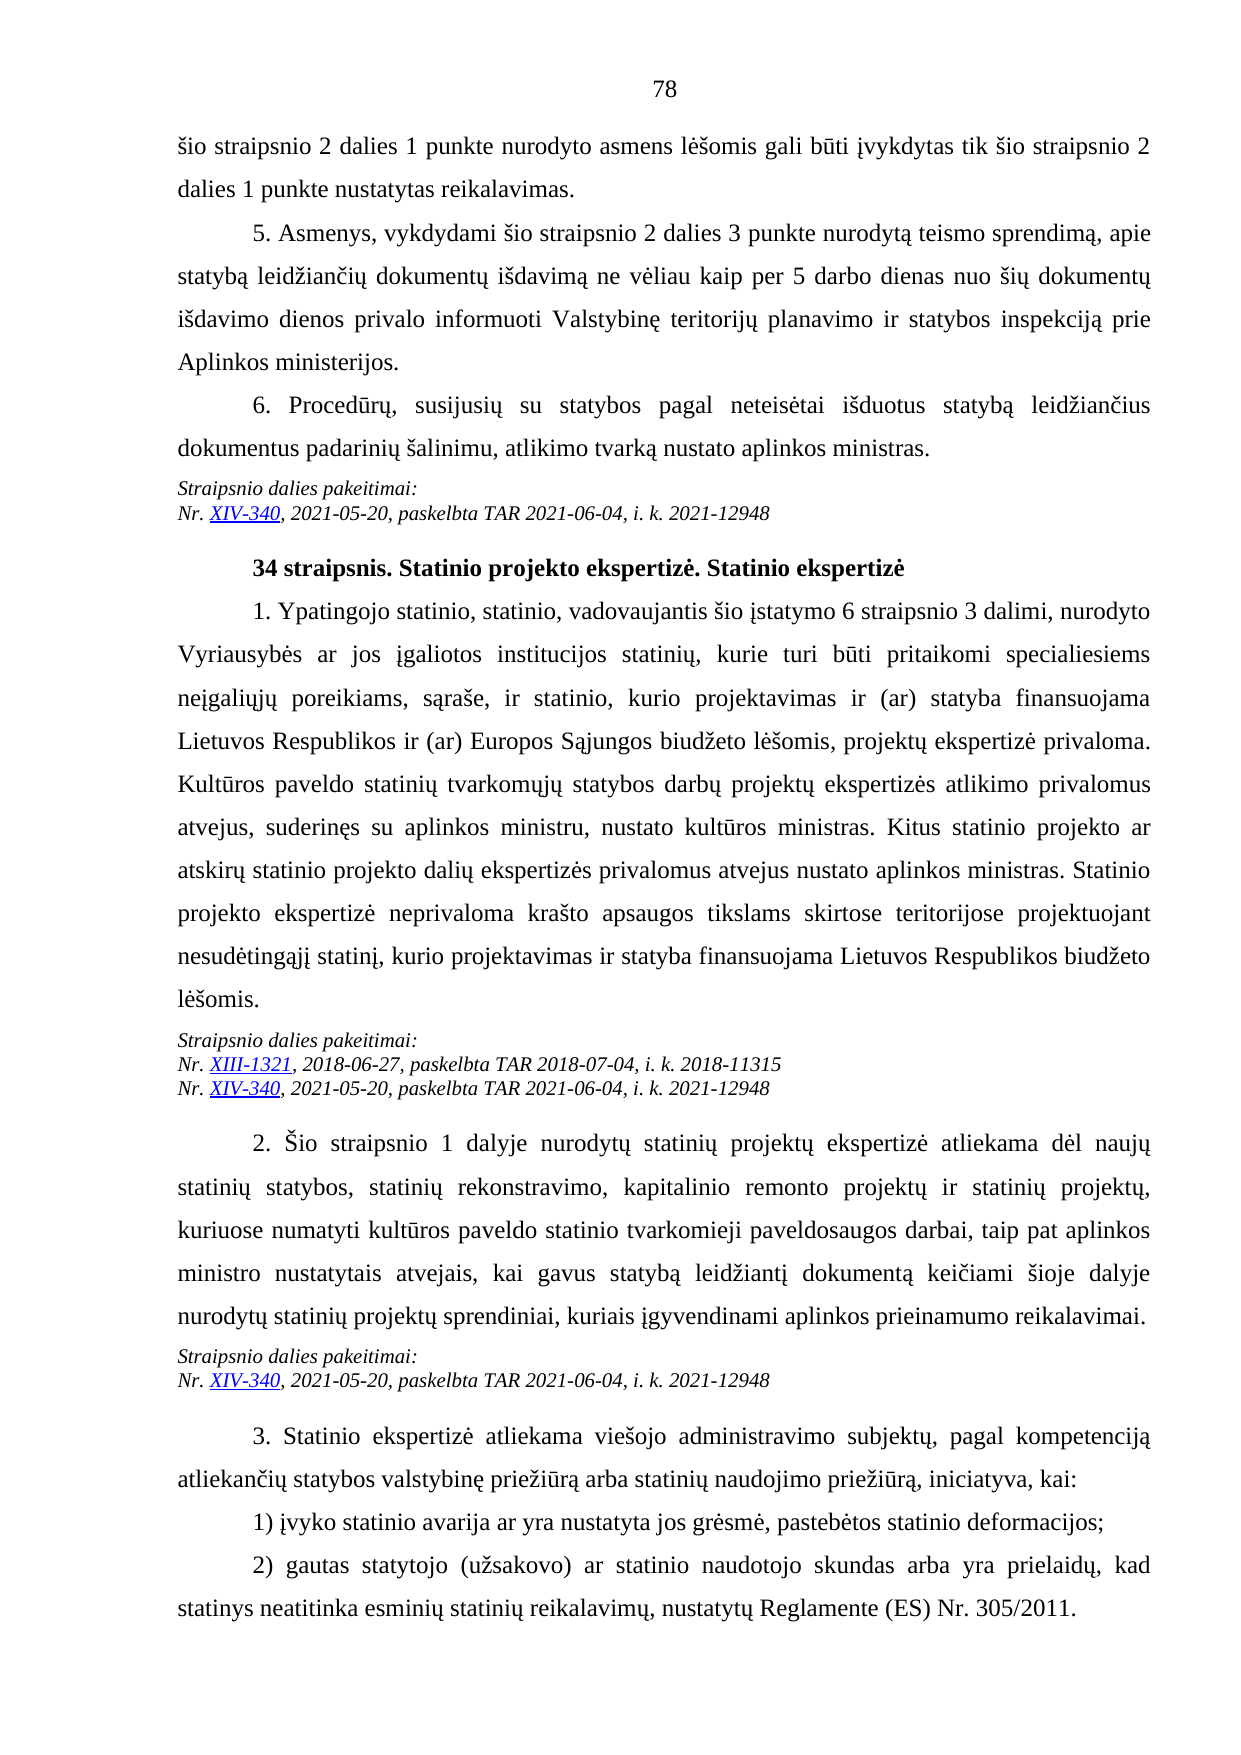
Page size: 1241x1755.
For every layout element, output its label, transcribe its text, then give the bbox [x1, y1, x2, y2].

text 3. Statinio ekspertizė atliekama viešojo administravimo subjektų, pagal kompetenciją atliekančių statybos valstybinę priežiūrą arba statinių naudojimo priežiūrą, iniciatyva, kai: [177, 1421, 1152, 1493]
text Straipsnio dalies pakeitimai: [177, 476, 1152, 500]
text Nr. XIII-1321, 2018-06-27, paskelbta TAR 2018-07-04, i. k. 2018-11315 [177, 1052, 1152, 1076]
text Nr. XIV-340, 2021-05-20, paskelbta TAR 2021-06-04, i. k. 2021-12948 [177, 1368, 1152, 1392]
text 6. Procedūrų, susijusių su statybos pagal neteisėtai išduotus statybą leidžiančius dokumentus padarinių šalinimu, atlikimo tvarką nustato aplinkos ministras. [177, 390, 1152, 462]
text Nr. XIV-340, 2021-05-20, paskelbta TAR 2021-06-04, i. k. 2021-12948 [177, 500, 1152, 524]
text Straipsnio dalies pakeitimai: [177, 1344, 1152, 1368]
text 1. Ypatingojo statinio, statinio, vadovaujantis šio įstatymo 6 straipsnio 3 dalimi, nurodyto Vyriausybės ar jos įgaliotos institucijos statinių, kurie turi būti pritaikomi specialiesiems neįgaliųjų poreikiams, sąraše, ir statinio, kurio projektavimas ir (ar) statyba finansuojama Lietuvos Respublikos ir (ar) Europos Sąjungos biudžeto lėšomis, projektų ekspertizė privaloma. Kultūros paveldo statinių tvarkomųjų statybos darbų projektų ekspertizės atlikimo privalomus atvejus, suderinęs su aplinkos ministru, nustato kultūros ministras. Kitus statinio projekto ar atskirų statinio projekto dalių ekspertizės privalomus atvejus nustato aplinkos ministras. Statinio projekto ekspertizė neprivaloma krašto apsaugos tikslams skirtose teritorijose projektuojant nesudėtingąjį statinį, kurio projektavimas ir statyba finansuojama Lietuvos Respublikos biudžeto lėšomis. [177, 596, 1152, 1013]
text 34 straipsnis. Statinio projekto ekspertizė. Statinio ekspertizė [177, 553, 1152, 582]
text šio straipsnio 2 dalies 1 punkte nurodyto asmens lėšomis gali būti įvykdytas tik šio straipsnio 2 dalies 1 punkte nustatytas reikalavimas. [177, 131, 1152, 203]
text Nr. XIV-340, 2021-05-20, paskelbta TAR 2021-06-04, i. k. 2021-12948 [177, 1076, 1152, 1100]
text 2. Šio straipsnio 1 dalyje nurodytų statinių projektų ekspertizė atliekama dėl naujų statinių statybos, statinių rekonstravimo, kapitalinio remonto projektų ir statinių projektų, kuriuose numatyti kultūros paveldo statinio tvarkomieji paveldosaugos darbai, taip pat aplinkos ministro nustatytais atvejais, kai gavus statybą leidžiantį dokumentą keičiami šioje dalyje nurodytų statinių projektų sprendiniai, kuriais įgyvendinami aplinkos prieinamumo reikalavimai. [177, 1128, 1152, 1330]
text Straipsnio dalies pakeitimai: [177, 1028, 1152, 1052]
text 2) gautas statytojo (užsakovo) ar statinio naudotojo skundas arba yra prielaidų, kad statinys neatitinka esminių statinių reikalavimų, nustatytų Reglamente (ES) Nr. 305/2011. [177, 1550, 1152, 1622]
text 1) įvyko statinio avarija ar yra nustatyta jos grėsmė, pastebėtos statinio deformacijos; [177, 1507, 1152, 1536]
text 5. Asmenys, vykdydami šio straipsnio 2 dalies 3 punkte nurodytą teismo sprendimą, apie statybą leidžiančių dokumentų išdavimą ne vėliau kaip per 5 darbo dienas nuo šių dokumentų išdavimo dienos privalo informuoti Valstybinę teritorijų planavimo ir statybos inspekciją prie Aplinkos ministerijos. [177, 218, 1152, 376]
